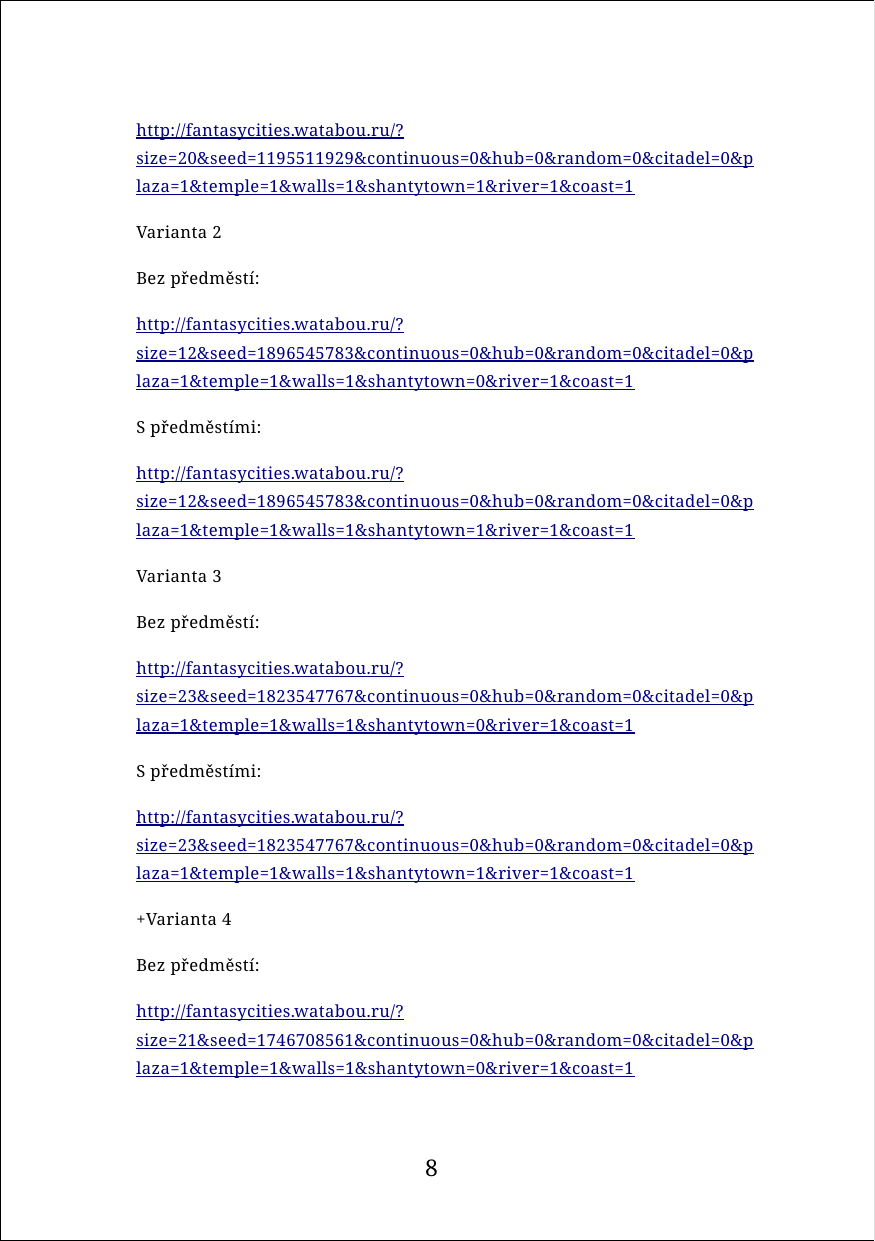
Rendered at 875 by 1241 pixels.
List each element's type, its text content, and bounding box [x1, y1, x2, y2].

text Bez předměstí: [136, 267, 756, 290]
text +Varianta 4 [136, 908, 756, 931]
text http://fantasycities.watabou.ru/?size=23&seed=1823547767&continuous=0&hub=0&random=0&citadel=0&plaza=1&temple=1&walls=1&shantytown=1&river=1&coast=1 [136, 805, 756, 885]
text Varianta 3 [136, 564, 756, 587]
text Bez předměstí: [136, 954, 756, 977]
text http://fantasycities.watabou.ru/?size=23&seed=1823547767&continuous=0&hub=0&random=0&citadel=0&plaza=1&temple=1&walls=1&shantytown=0&river=1&coast=1 [136, 657, 756, 736]
text Bez předměstí: [136, 611, 756, 633]
text S předměstími: [136, 759, 756, 782]
text http://fantasycities.watabou.ru/?size=12&seed=1896545783&continuous=0&hub=0&random=0&citadel=0&plaza=1&temple=1&walls=1&shantytown=1&river=1&coast=1 [136, 462, 756, 541]
text http://fantasycities.watabou.ru/?size=20&seed=1195511929&continuous=0&hub=0&random=0&citadel=0&plaza=1&temple=1&walls=1&shantytown=1&river=1&coast=1 [136, 118, 756, 198]
text http://fantasycities.watabou.ru/?size=12&seed=1896545783&continuous=0&hub=0&random=0&citadel=0&plaza=1&temple=1&walls=1&shantytown=0&river=1&coast=1 [136, 313, 756, 392]
text http://fantasycities.watabou.ru/?size=21&seed=1746708561&continuous=0&hub=0&random=0&citadel=0&plaza=1&temple=1&walls=1&shantytown=0&river=1&coast=1 [136, 1000, 756, 1079]
text S předměstími: [136, 416, 756, 438]
text Varianta 2 [136, 221, 756, 244]
